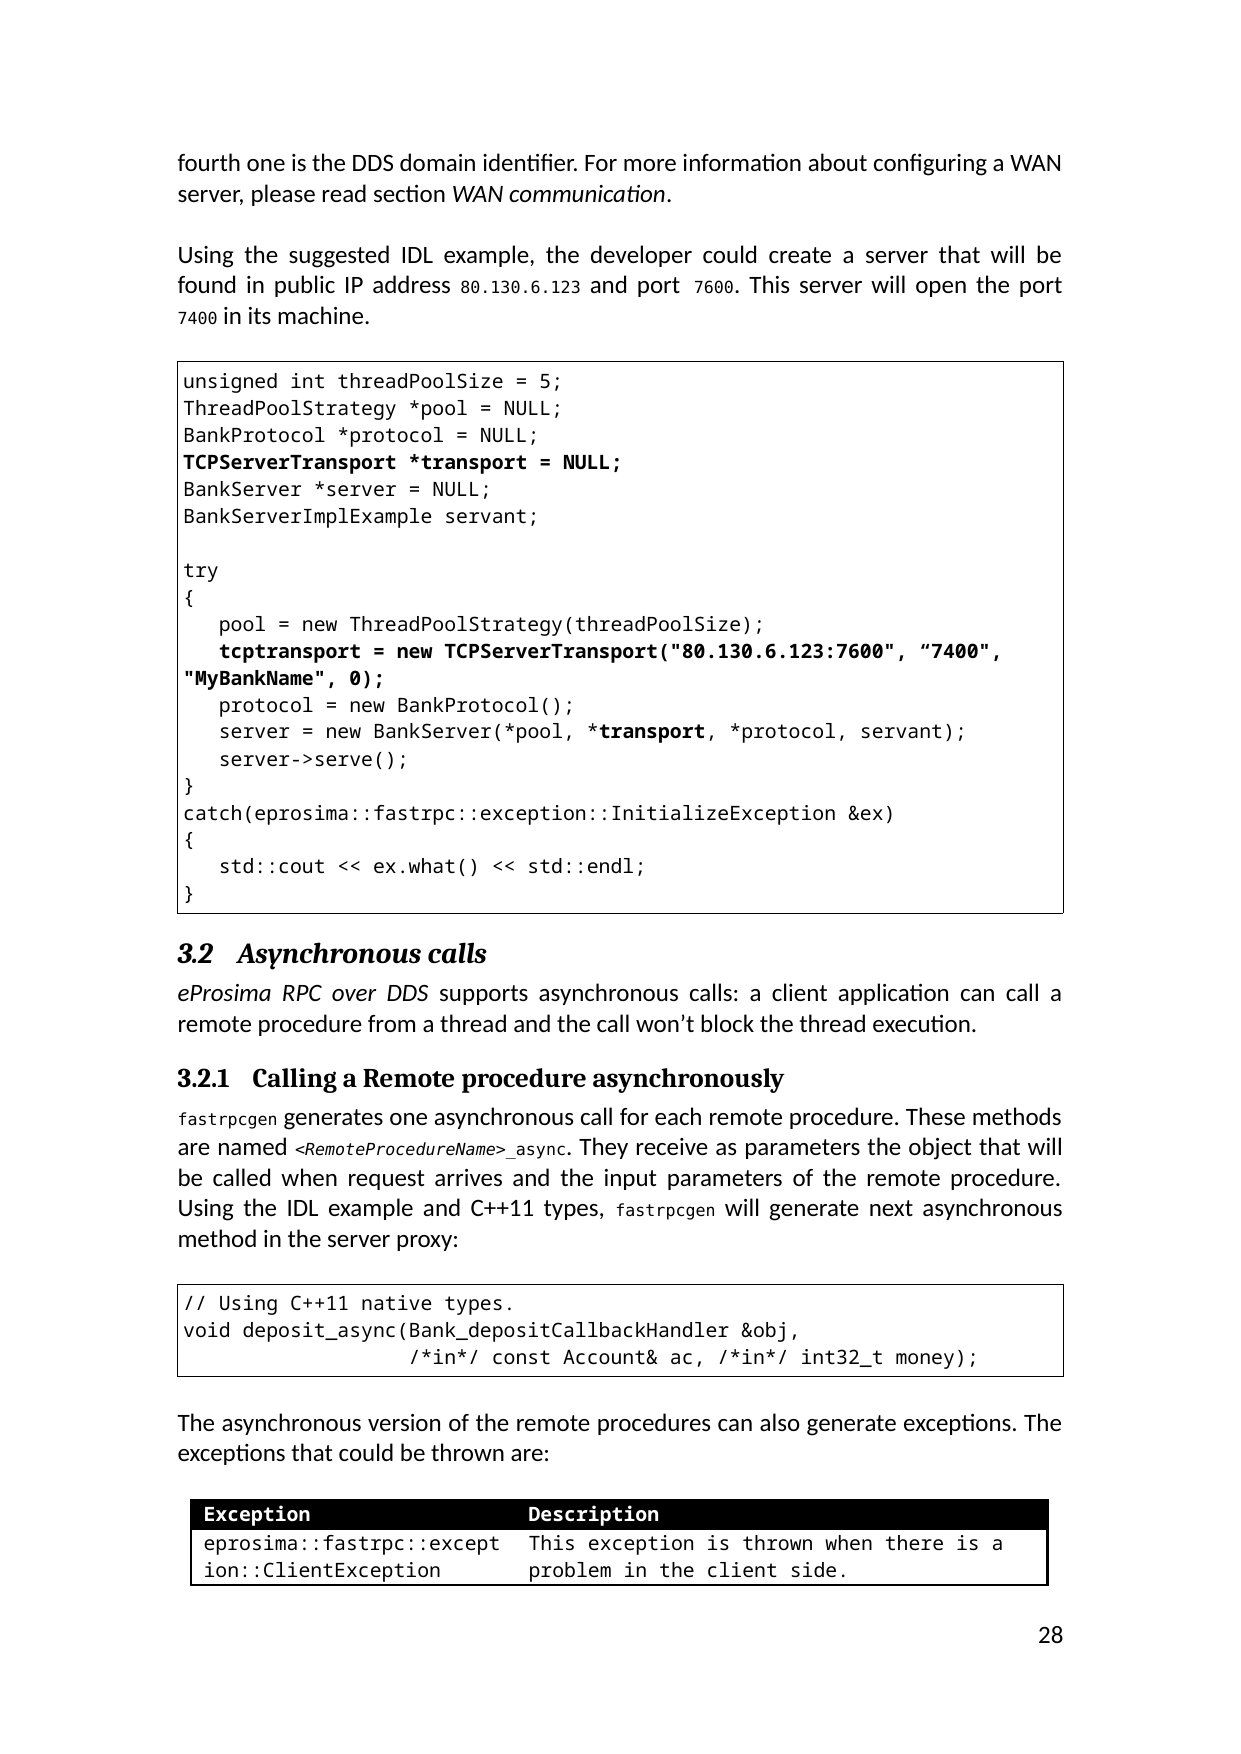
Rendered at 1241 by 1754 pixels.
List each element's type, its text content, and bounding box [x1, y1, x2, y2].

table_header // Using C++11 native types. void deposit_async(Bank_depositCallbackHandler &obj, /*in*/ const Account& ac, /*in*/ int32_t money); [178, 1285, 1063, 1376]
text eProsima RPC over DDS supports asynchronous calls: a client application can call a remote procedure from a thread and the call won’t block the thread execution. [177, 977, 1063, 1038]
table_cell This exception is thrown when there is a problem in the client side. [516, 1530, 1046, 1584]
table_cell eprosima::fastrpc::exception::ClientException [192, 1530, 516, 1584]
table_header unsigned int threadPoolSize = 5; ThreadPoolStrategy *pool = NULL; BankProtocol *protocol = NULL; TCPServerTransport *transport = NULL; BankServer *server = NULL; BankServerImplExample servant; try { pool = new ThreadPoolStrategy(threadPoolSize); tcptransport = new TCPServerTransport("80.130.6.123:7600", “7400", "MyBankName", 0); protocol = new BankProtocol(); server = new BankServer(*pool, *transport, *protocol, servant); server->serve(); } catch(eprosima::fastrpc::exception::InitializeException &ex) { std::cout << ex.what() << std::endl; } [178, 362, 1063, 912]
text Using the suggested IDL example, the developer could create a server that will be found in public IP address 80.130.6.123 and port 7600. This server will open the port 7400 in its machine. [177, 239, 1063, 331]
text fourth one is the DDS domain identifier. For more information about configuring a WAN server, please read section WAN communication. [177, 148, 1063, 209]
table_header Exception [192, 1501, 516, 1528]
subtitle Asynchronous calls [177, 937, 1063, 971]
text The asynchronous version of the remote procedures can also generate exceptions. The exceptions that could be thrown are: [177, 1407, 1063, 1468]
table_header Description [516, 1501, 1046, 1528]
subtitle Calling a Remote procedure asynchronously [177, 1063, 1063, 1094]
text fastrpcgen generates one asynchronous call for each remote procedure. These methods are named <RemoteProcedureName>_async. They receive as parameters the object that will be called when request arrives and the input parameters of the remote procedure. Using the IDL example and C++11 types, fastrpcgen will generate next asynchronous method in the server proxy: [177, 1101, 1063, 1253]
